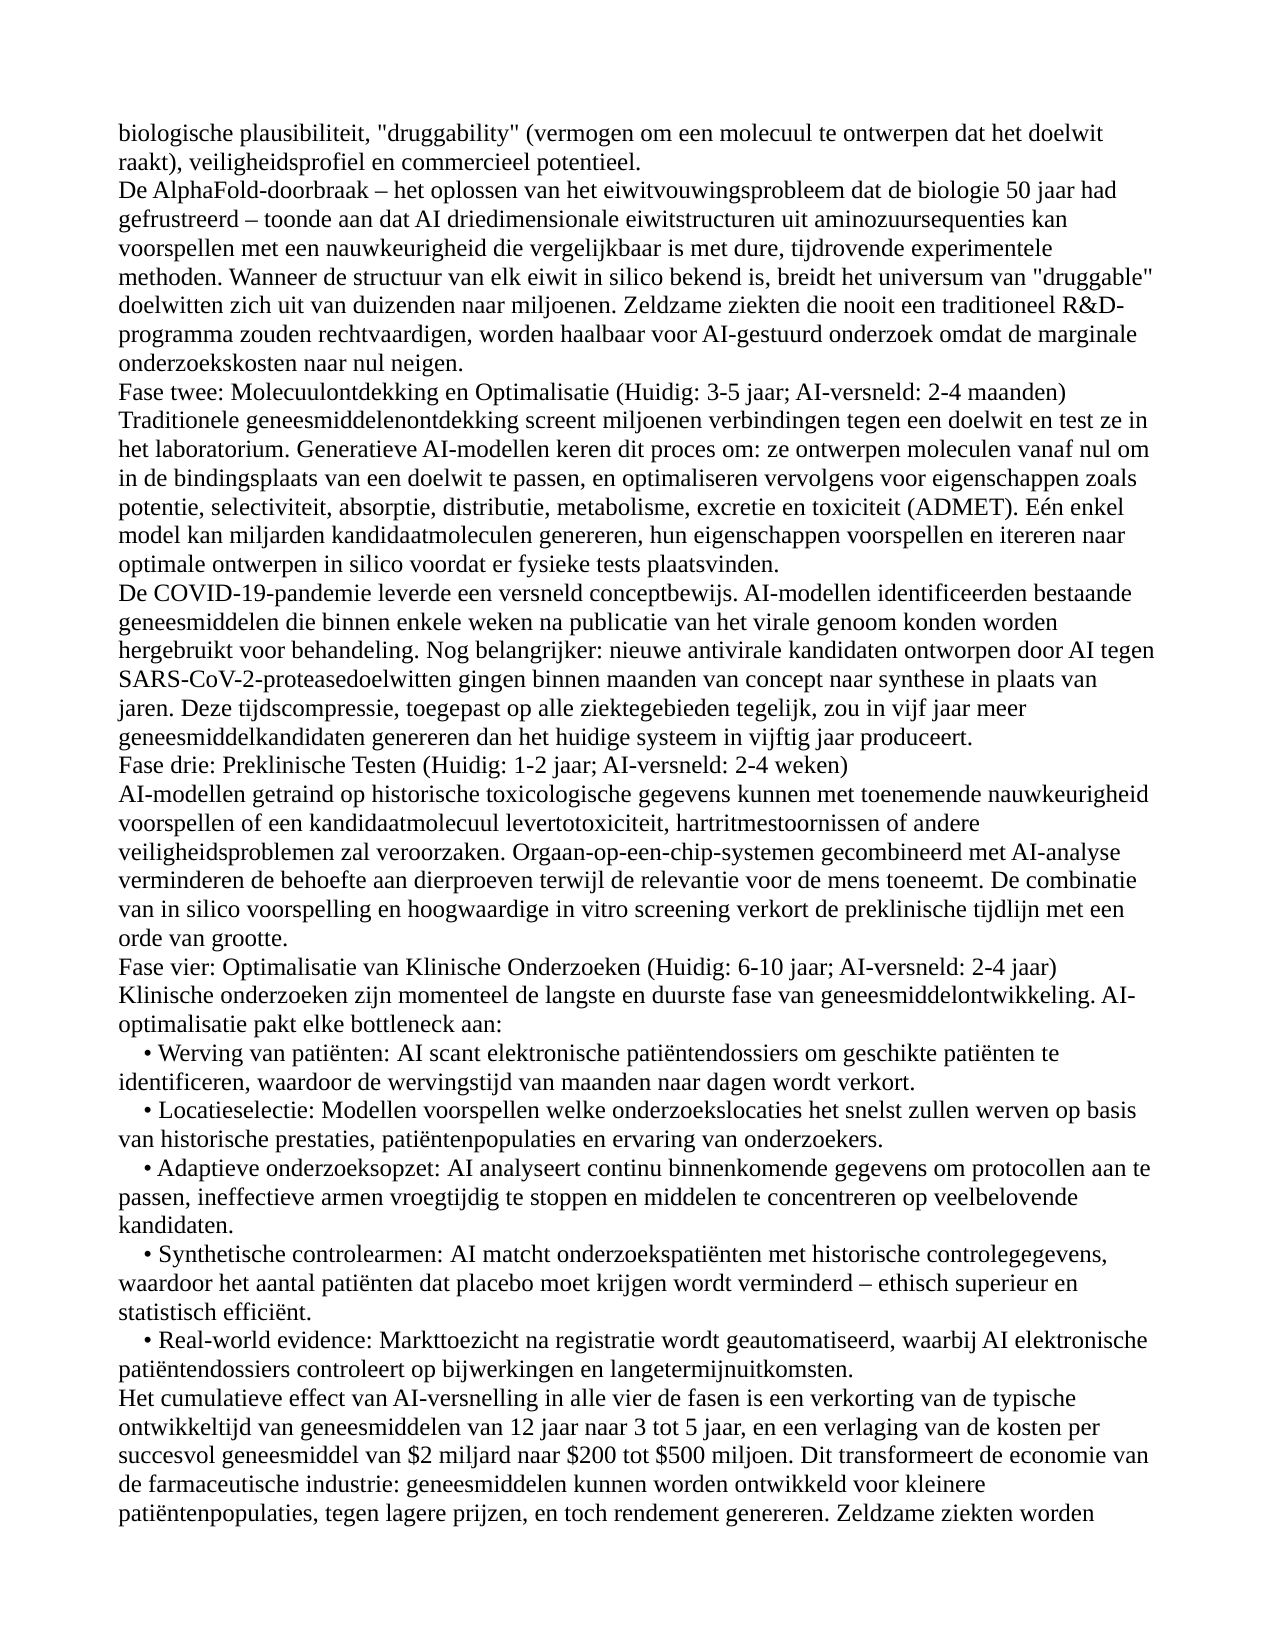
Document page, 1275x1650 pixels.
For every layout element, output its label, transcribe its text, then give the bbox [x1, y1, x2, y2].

text Traditionele geneesmiddelenontdekking screent miljoenen verbindingen tegen een doelwit en test ze in het laboratorium. Generatieve AI-modellen keren dit proces om: ze ontwerpen moleculen vanaf nul om in de bindingsplaats van een doelwit te passen, en optimaliseren vervolgens voor eigenschappen zoals potentie, selectiviteit, absorptie, distributie, metabolisme, excretie en toxiciteit (ADMET). Eén enkel model kan miljarden kandidaatmoleculen genereren, hun eigenschappen voorspellen en itereren naar optimale ontwerpen in silico voordat er fysieke tests plaatsvinden. [118, 406, 1157, 578]
text AI-modellen getraind op historische toxicologische gegevens kunnen met toenemende nauwkeurigheid voorspellen of een kandidaatmolecuul levertotoxiciteit, hartritmestoornissen of andere veiligheidsproblemen zal veroorzaken. Orgaan-op-een-chip-systemen gecombineerd met AI-analyse verminderen de behoefte aan dierproeven terwijl de relevantie voor de mens toeneemt. De combinatie van in silico voorspelling en hoogwaardige in vitro screening verkort de preklinische tijdlijn met een orde van grootte. [118, 779, 1157, 952]
text Fase vier: Optimalisatie van Klinische Onderzoeken (Huidig: 6-10 jaar; AI-versneld: 2-4 jaar) [118, 952, 1157, 981]
text Het cumulatieve effect van AI-versnelling in alle vier de fasen is een verkorting van de typische ontwikkeltijd van geneesmiddelen van 12 jaar naar 3 tot 5 jaar, en een verlaging van de kosten per succesvol geneesmiddel van $2 miljard naar $200 tot $500 miljoen. Dit transformeert de economie van de farmaceutische industrie: geneesmiddelen kunnen worden ontwikkeld voor kleinere patiëntenpopulaties, tegen lagere prijzen, en toch rendement genereren. Zeldzame ziekten worden [118, 1383, 1157, 1527]
text • Werving van patiënten: AI scant elektronische patiëntendossiers om geschikte patiënten te identificeren, waardoor de wervingstijd van maanden naar dagen wordt verkort. [118, 1038, 1157, 1096]
text biologische plausibiliteit, "druggability" (vermogen om een molecuul te ontwerpen dat het doelwit raakt), veiligheidsprofiel en commercieel potentieel. [118, 118, 1157, 176]
text • Real-world evidence: Markttoezicht na registratie wordt geautomatiseerd, waarbij AI elektronische patiëntendossiers controleert op bijwerkingen en langetermijnuitkomsten. [118, 1326, 1157, 1383]
text Klinische onderzoeken zijn momenteel de langste en duurste fase van geneesmiddelontwikkeling. AI-optimalisatie pakt elke bottleneck aan: [118, 981, 1157, 1038]
text • Locatieselectie: Modellen voorspellen welke onderzoekslocaties het snelst zullen werven op basis van historische prestaties, patiëntenpopulaties en ervaring van onderzoekers. [118, 1096, 1157, 1153]
text • Adaptieve onderzoeksopzet: AI analyseert continu binnenkomende gegevens om protocollen aan te passen, ineffectieve armen vroegtijdig te stoppen en middelen te concentreren op veelbelovende kandidaten. [118, 1153, 1157, 1239]
text De AlphaFold-doorbraak – het oplossen van het eiwitvouwingsprobleem dat de biologie 50 jaar had gefrustreerd – toonde aan dat AI driedimensionale eiwitstructuren uit aminozuursequenties kan voorspellen met een nauwkeurigheid die vergelijkbaar is met dure, tijdrovende experimentele methoden. Wanneer de structuur van elk eiwit in silico bekend is, breidt het universum van "druggable" doelwitten zich uit van duizenden naar miljoenen. Zeldzame ziekten die nooit een traditioneel R&D-programma zouden rechtvaardigen, worden haalbaar voor AI-gestuurd onderzoek omdat de marginale onderzoekskosten naar nul neigen. [118, 176, 1157, 377]
text De COVID-19-pandemie leverde een versneld conceptbewijs. AI-modellen identificeerden bestaande geneesmiddelen die binnen enkele weken na publicatie van het virale genoom konden worden hergebruikt voor behandeling. Nog belangrijker: nieuwe antivirale kandidaten ontworpen door AI tegen SARS-CoV-2-proteasedoelwitten gingen binnen maanden van concept naar synthese in plaats van jaren. Deze tijdscompressie, toegepast op alle ziektegebieden tegelijk, zou in vijf jaar meer geneesmiddelkandidaten genereren dan het huidige systeem in vijftig jaar produceert. [118, 578, 1157, 751]
text • Synthetische controlearmen: AI matcht onderzoekspatiënten met historische controlegegevens, waardoor het aantal patiënten dat placebo moet krijgen wordt verminderd – ethisch superieur en statistisch efficiënt. [118, 1239, 1157, 1326]
text Fase drie: Preklinische Testen (Huidig: 1-2 jaar; AI-versneld: 2-4 weken) [118, 751, 1157, 779]
text Fase twee: Molecuulontdekking en Optimalisatie (Huidig: 3-5 jaar; AI-versneld: 2-4 maanden) [118, 377, 1157, 406]
